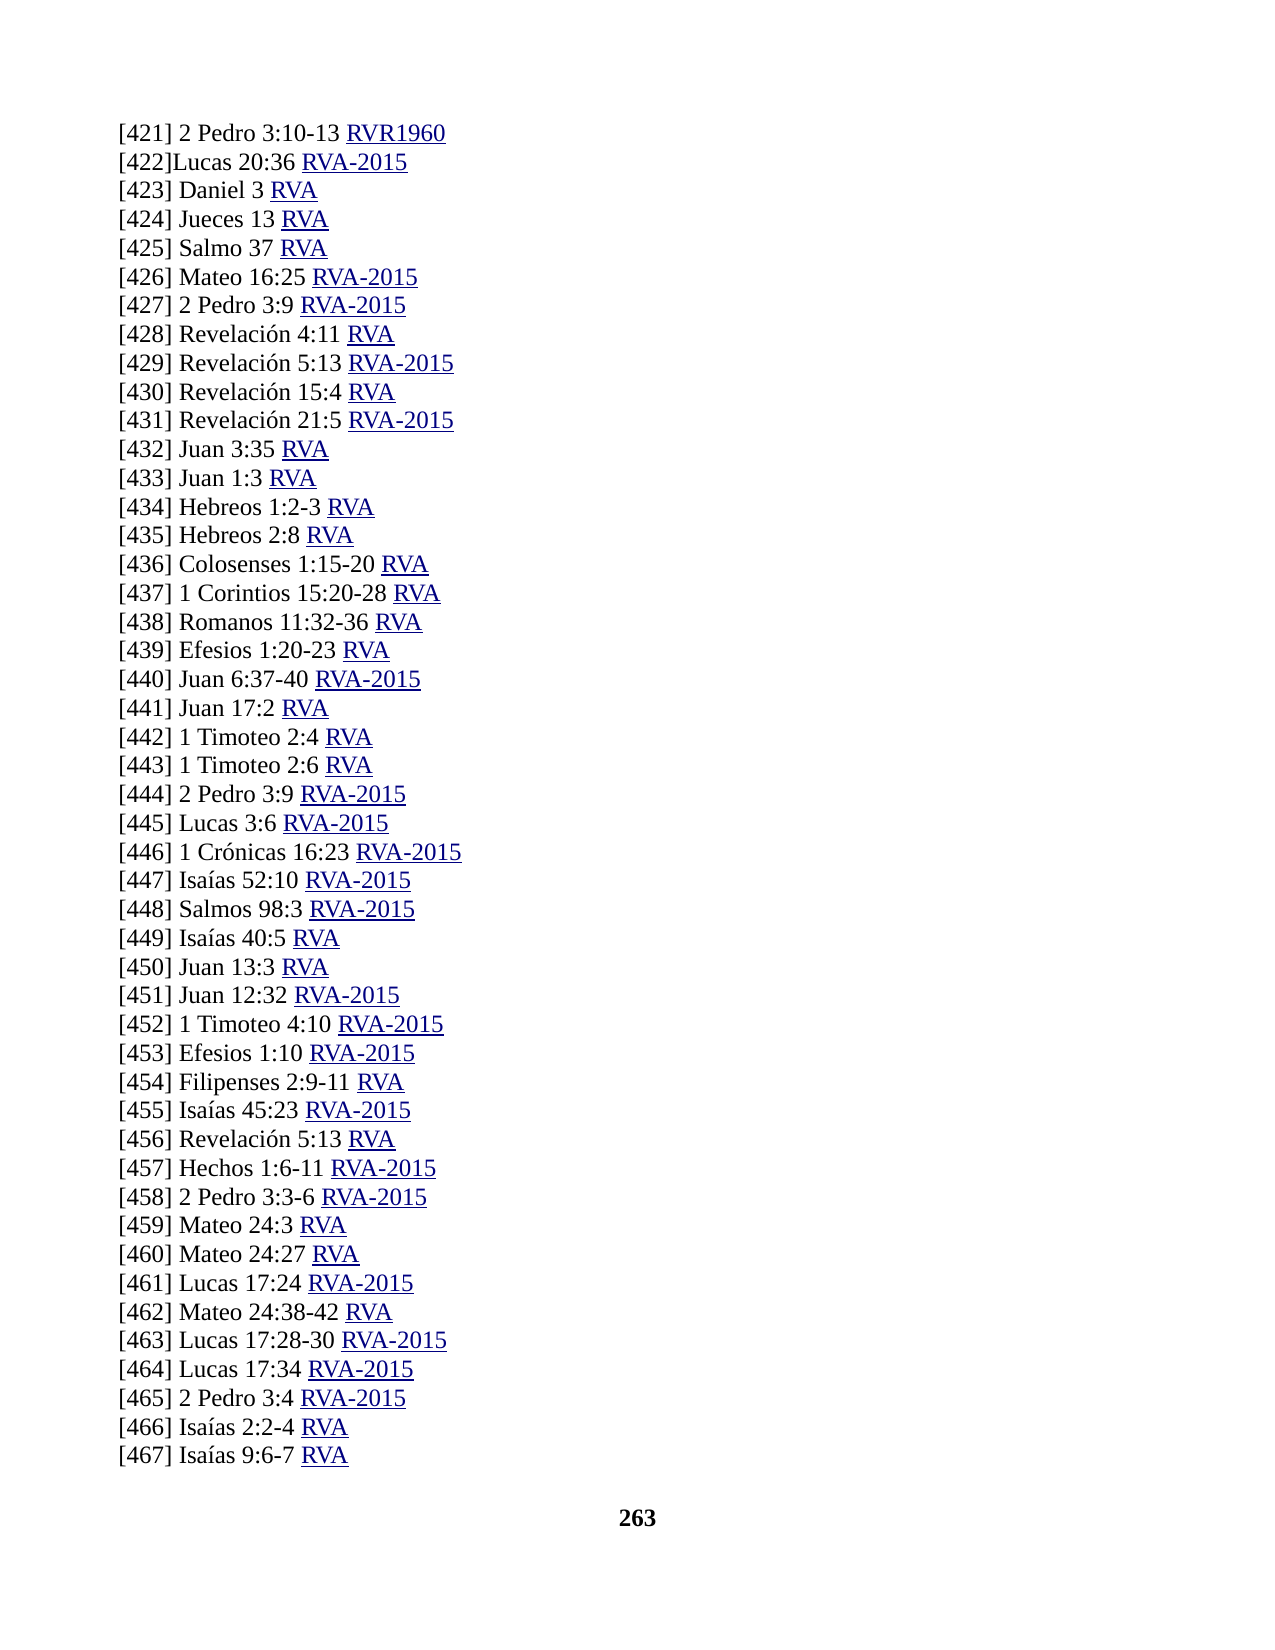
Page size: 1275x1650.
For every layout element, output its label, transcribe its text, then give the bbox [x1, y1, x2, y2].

text Isaías 2:2-4 RVA [118, 1412, 1157, 1441]
text 2 Pedro 3:3-6 RVA-2015 [118, 1182, 1157, 1211]
text Mateo 24:38-42 RVA [118, 1297, 1157, 1326]
text Lucas 17:24 RVA-2015 [118, 1268, 1157, 1297]
text Lucas 17:28-30 RVA-2015 [118, 1326, 1157, 1354]
text Juan 3:35 RVA [118, 434, 1157, 463]
text Revelación 21:5 RVA-2015 [118, 406, 1157, 434]
text 1 Crónicas 16:23 RVA-2015 [118, 837, 1157, 866]
text 1 Timoteo 2:4 RVA [118, 722, 1157, 751]
text Hebreos 2:8 RVA [118, 521, 1157, 549]
text Isaías 9:6-7 RVA [118, 1441, 1157, 1469]
text Efesios 1:20-23 RVA [118, 636, 1157, 664]
text 1 Timoteo 2:6 RVA [118, 751, 1157, 779]
text Romanos 11:32-36 RVA [118, 607, 1157, 636]
text Hechos 1:6-11 RVA-2015 [118, 1153, 1157, 1182]
text Revelación 4:11 RVA [118, 319, 1157, 348]
text Juan 1:3 RVA [118, 463, 1157, 492]
text Lucas 20:36 RVA-2015 [118, 147, 1157, 176]
text Revelación 5:13 RVA-2015 [118, 348, 1157, 377]
text Mateo 24:27 RVA [118, 1239, 1157, 1268]
text Mateo 16:25 RVA-2015 [118, 262, 1157, 291]
text Isaías 40:5 RVA [118, 923, 1157, 952]
text Lucas 3:6 RVA-2015 [118, 808, 1157, 837]
text Lucas 17:34 RVA-2015 [118, 1354, 1157, 1383]
text Efesios 1:10 RVA-2015 [118, 1038, 1157, 1067]
text Colosenses 1:15-20 RVA [118, 549, 1157, 578]
text Juan 13:3 RVA [118, 952, 1157, 981]
text Filipenses 2:9-11 RVA [118, 1067, 1157, 1096]
text 2 Pedro 3:4 RVA-2015 [118, 1383, 1157, 1412]
text Jueces 13 RVA [118, 204, 1157, 233]
text Juan 6:37-40 RVA-2015 [118, 664, 1157, 693]
text Mateo 24:3 RVA [118, 1211, 1157, 1239]
text Revelación 15:4 RVA [118, 377, 1157, 406]
text Hebreos 1:2-3 RVA [118, 492, 1157, 521]
text Salmos 98:3 RVA-2015 [118, 894, 1157, 923]
text 1 Timoteo 4:10 RVA-2015 [118, 1009, 1157, 1038]
text 2 Pedro 3:9 RVA-2015 [118, 779, 1157, 808]
text Revelación 5:13 RVA [118, 1124, 1157, 1153]
text Salmo 37 RVA [118, 233, 1157, 262]
text Juan 17:2 RVA [118, 693, 1157, 722]
text Daniel 3 RVA [118, 176, 1157, 204]
text 2 Pedro 3:10-13 RVR1960 [118, 118, 1157, 147]
text Isaías 45:23 RVA-2015 [118, 1096, 1157, 1124]
text Juan 12:32 RVA-2015 [118, 981, 1157, 1009]
text Isaías 52:10 RVA-2015 [118, 866, 1157, 894]
text 2 Pedro 3:9 RVA-2015 [118, 291, 1157, 319]
text 1 Corintios 15:20-28 RVA [118, 578, 1157, 607]
